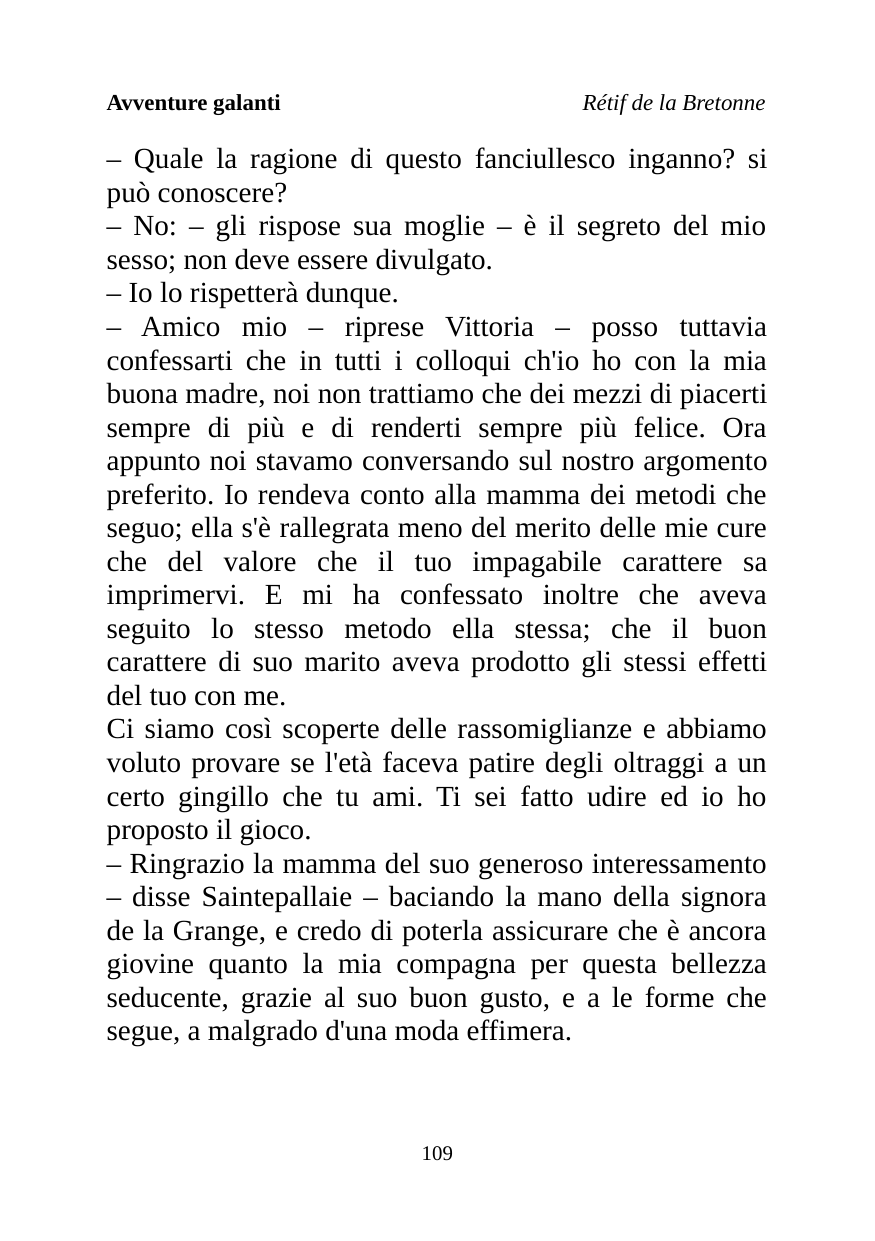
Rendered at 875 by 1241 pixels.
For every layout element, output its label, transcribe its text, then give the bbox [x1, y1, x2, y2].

text – Amico mio – riprese Vittoria – posso tuttavia confessarti che in tutti i colloqui ch'io ho con la mia buona madre, noi non trattiamo che dei mezzi di piacerti sempre di più e di renderti sempre più felice. Ora appunto noi stavamo conversando sul nostro argomento preferito. Io rendeva conto alla mamma dei metodi che seguo; ella s'è rallegrata meno del merito delle mie cure che del valore che il tuo impagabile carattere sa imprimervi. E mi ha confessato inoltre che aveva seguito lo stesso metodo ella stessa; che il buon carattere di suo marito aveva prodotto gli stessi effetti del tuo con me. [106, 309, 768, 712]
text – No: – gli rispose sua moglie – è il segreto del mio sesso; non deve essere divulgato. [106, 208, 768, 276]
text – Io lo rispetterà dunque. [106, 276, 768, 309]
text – Quale la ragione di questo fanciullesco inganno? si può conoscere? [106, 141, 768, 208]
text – Ringrazio la mamma del suo generoso interessamento – disse Saintepallaie – baciando la mano della signora de la Grange, e credo di poterla assicurare che è ancora giovine quanto la mia compagna per questa bellezza seducente, grazie al suo buon gusto, e a le forme che segue, a malgrado d'una moda effimera. [106, 846, 768, 1047]
text Ci siamo così scoperte delle rassomiglianze e abbiamo voluto provare se l'età faceva patire degli oltraggi a un certo gingillo che tu ami. Ti sei fatto udire ed io ho proposto il gioco. [106, 712, 768, 846]
